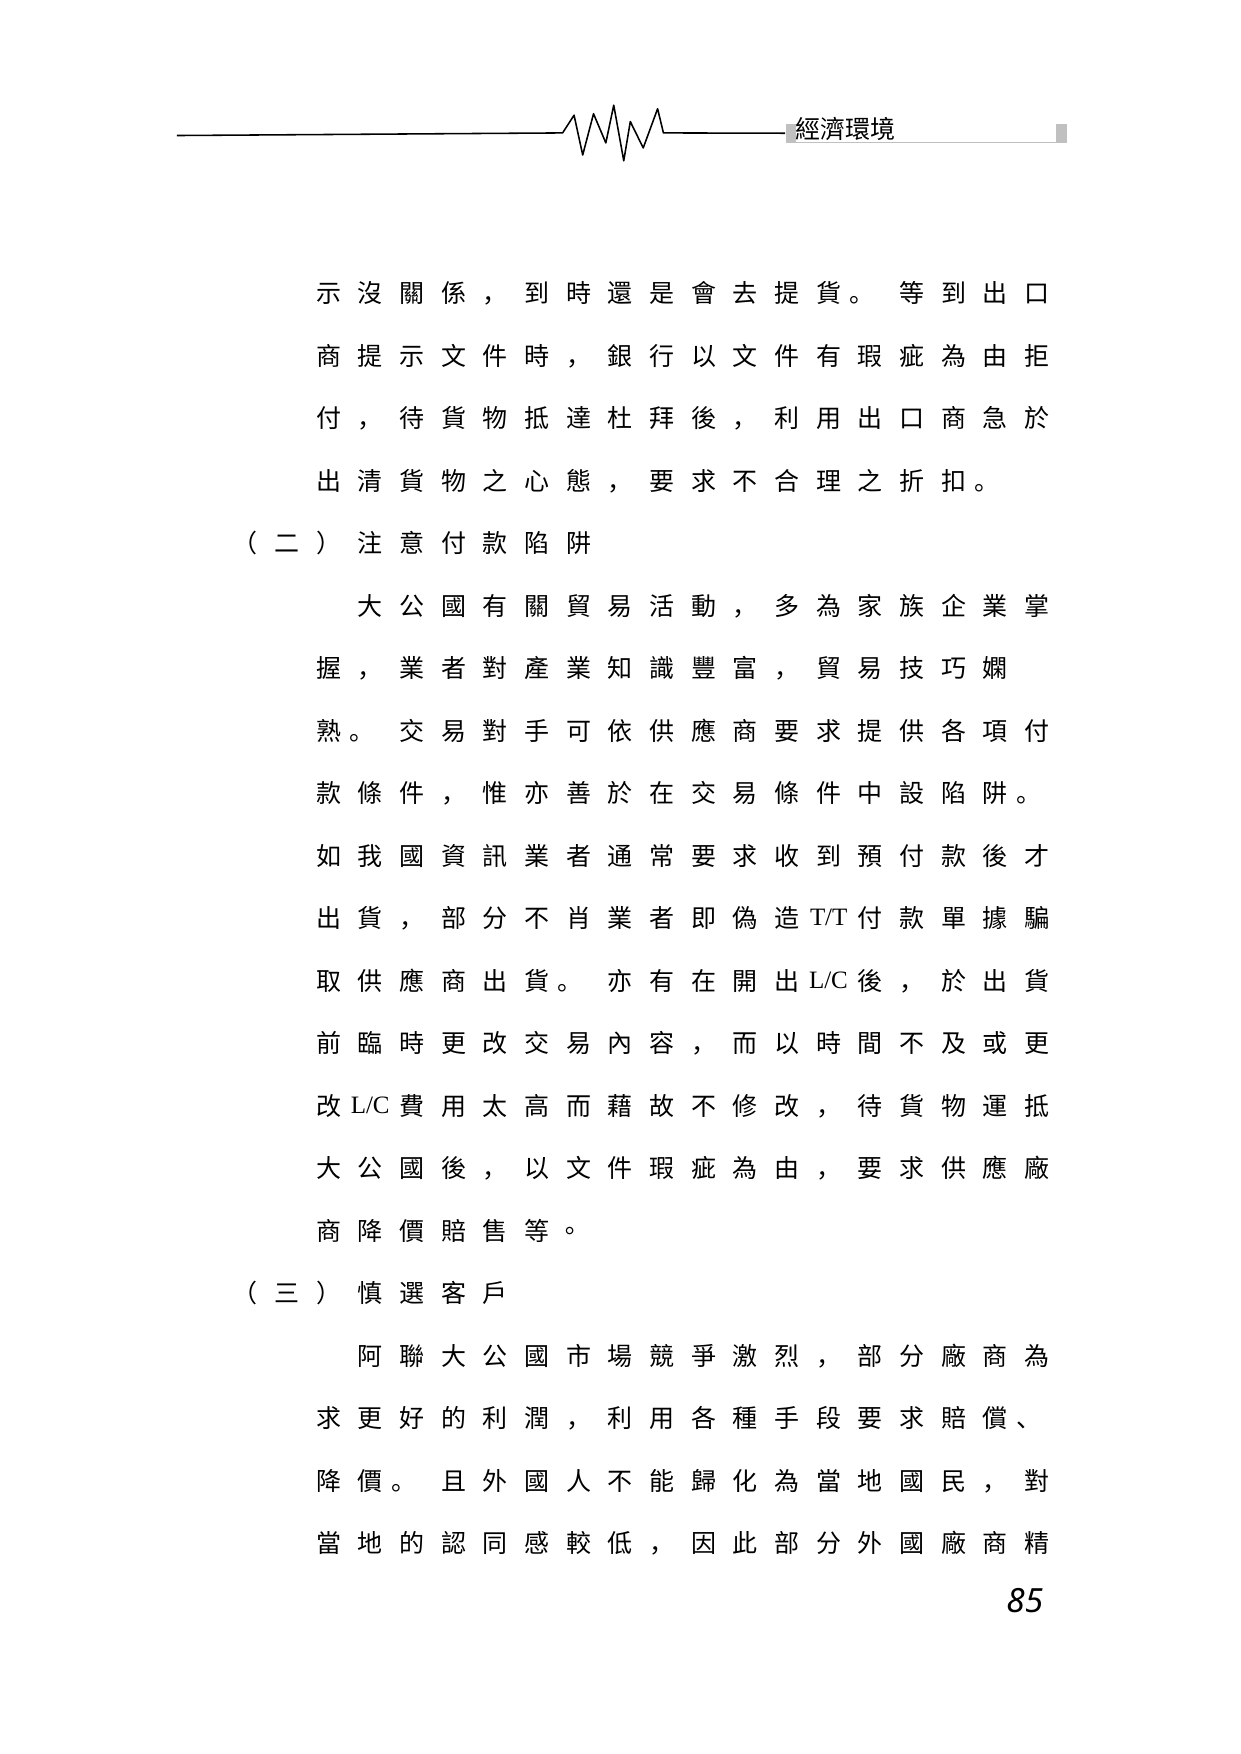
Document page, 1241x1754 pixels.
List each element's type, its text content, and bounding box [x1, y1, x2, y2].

text 示沒關係，到時還是會去提貨。等到出口商提示文件時，銀行以文件有瑕疵為由拒付，待貨物抵達杜拜後，利用出口商急於出清貨物之心態，要求不合理之折扣。 [281, 250, 1058, 500]
text 大公國有關貿易活動，多為家族企業掌握，業者對產業知識豐富，貿易技巧嫻熟。交易對手可依供應商要求提供各項付款條件，惟亦善於在交易條件中設陷阱。如我國資訊業者通常要求收到預付款後才出貨，部分不肖業者即偽造T/T付款單據騙取供應商出貨。亦有在開出L/C後，於出貨前臨時更改交易內容，而以時間不及或更改L/C費用太高而藉故不修改，待貨物運抵大公國後，以文件瑕疵為由，要求供應廠商降價賠售等。 [281, 563, 1058, 1250]
text （三）慎選客戶 [207, 1250, 1058, 1313]
text 阿聯大公國市場競爭激烈，部分廠商為求更好的利潤，利用各種手段要求賠償、降價。且外國人不能歸化為當地國民，對當地的認同感較低，因此部分外國廠商精 [281, 1313, 1058, 1563]
text （二）注意付款陷阱 [207, 500, 1058, 563]
